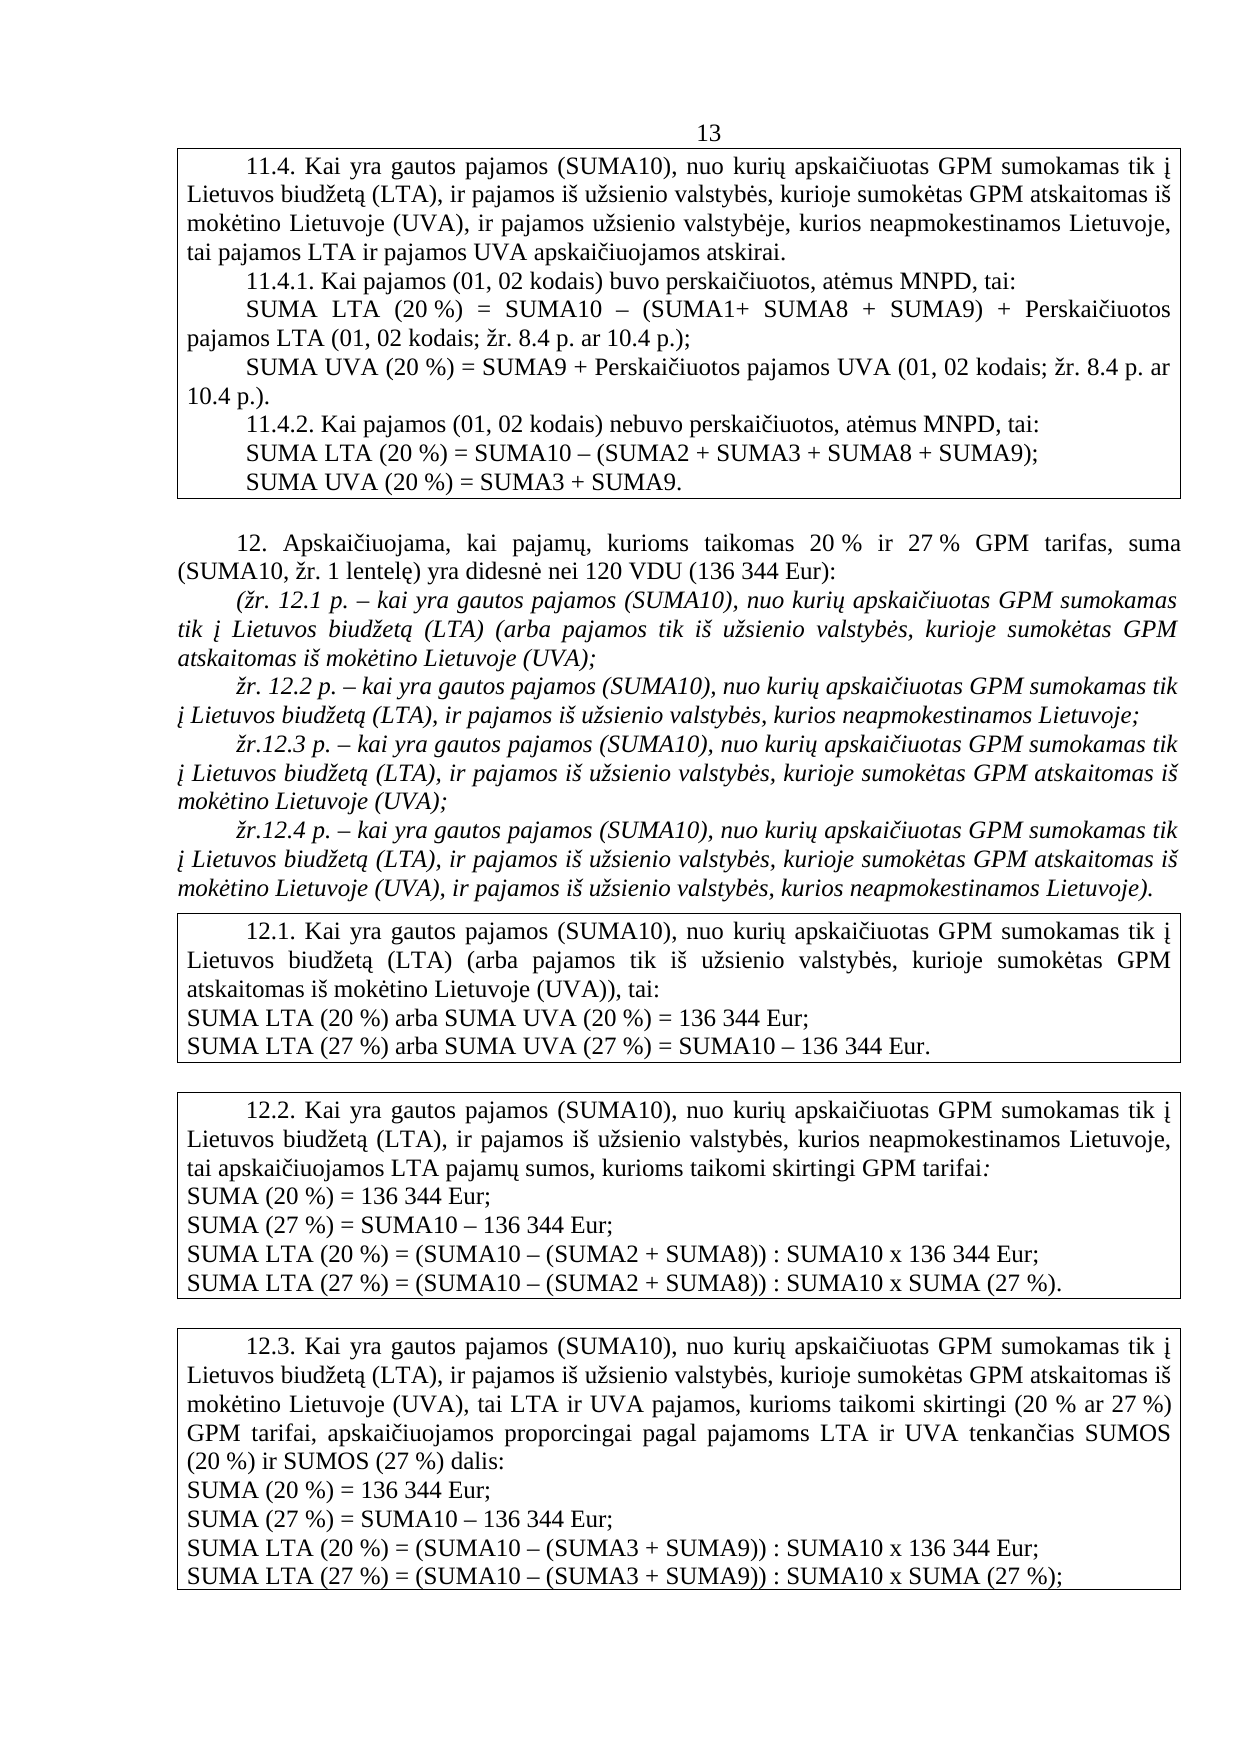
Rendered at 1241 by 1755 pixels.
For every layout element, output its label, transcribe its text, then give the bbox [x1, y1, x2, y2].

text SUMA (20 %) = 136 344 Eur; [178, 1472, 1180, 1501]
text SUMA UVA (20 %) = SUMA3 + SUMA9. [178, 464, 1180, 498]
text 11.4. Kai yra gautos pajamos (SUMA10), nuo kurių apskaičiuotas GPM sumokamas tik į Lietuvos biudžetą (LTA), ir pajamos iš užsienio valstybės, kurioje sumokėtas GPM atskaitomas iš mokėtino Lietuvoje (UVA), ir pajamos užsienio valstybėje, kurios neapmokestinamos Lietuvoje, tai pajamos LTA ir pajamos UVA apskaičiuojamos atskirai. [178, 149, 1180, 263]
text 12.1. Kai yra gautos pajamos (SUMA10), nuo kurių apskaičiuotas GPM sumokamas tik į Lietuvos biudžetą (LTA) (arba pajamos tik iš užsienio valstybės, kurioje sumokėtas GPM atskaitomas iš mokėtino Lietuvoje (UVA)), tai: [178, 914, 1180, 999]
text 12.2. Kai yra gautos pajamos (SUMA10), nuo kurių apskaičiuotas GPM sumokamas tik į Lietuvos biudžetą (LTA), ir pajamos iš užsienio valstybės, kurios neapmokestinamos Lietuvoje, tai apskaičiuojamos LTA pajamų sumos, kurioms taikomi skirtingi GPM tarifai: [178, 1093, 1180, 1178]
text 12. Apskaičiuojama, kai pajamų, kurioms taikomas 20 % ir 27 % GPM tarifas, suma (SUMA10, žr. 1 lentelę) yra didesnė nei 120 VDU (136 344 Eur): [177, 528, 1181, 585]
text SUMA (27 %) = SUMA10 – 136 344 Eur; [178, 1207, 1180, 1236]
text 11.4.2. Kai pajamos (01, 02 kodais) nebuvo perskaičiuotos, atėmus MNPD, tai: [178, 406, 1180, 435]
text SUMA LTA (20 %) arba SUMA UVA (20 %) = 136 344 Eur; [178, 999, 1180, 1028]
text SUMA LTA (27 %) arba SUMA UVA (27 %) = SUMA10 – 136 344 Eur. [178, 1028, 1180, 1062]
text žr. 12.2 p. – kai yra gautos pajamos (SUMA10), nuo kurių apskaičiuotas GPM sumokamas tik į Lietuvos biudžetą (LTA), ir pajamos iš užsienio valstybės, kurios neapmokestinamos Lietuvoje; [177, 671, 1181, 729]
text SUMA (27 %) = SUMA10 – 136 344 Eur; [178, 1501, 1180, 1529]
text SUMA LTA (27 %) = (SUMA10 – (SUMA3 + SUMA9)) : SUMA10 x SUMA (27 %); [178, 1558, 1180, 1589]
text SUMA LTA (20 %) = (SUMA10 – (SUMA3 + SUMA9)) : SUMA10 x 136 344 Eur; [178, 1529, 1180, 1558]
text SUMA LTA (20 %) = SUMA10 – (SUMA2 + SUMA3 + SUMA8 + SUMA9); [178, 435, 1180, 464]
text žr.12.4 p. – kai yra gautos pajamos (SUMA10), nuo kurių apskaičiuotas GPM sumokamas tik į Lietuvos biudžetą (LTA), ir pajamos iš užsienio valstybės, kurioje sumokėtas GPM atskaitomas iš mokėtino Lietuvoje (UVA), ir pajamos iš užsienio valstybės, kurios neapmokestinamos Lietuvoje). [177, 815, 1181, 901]
text žr.12.3 p. – kai yra gautos pajamos (SUMA10), nuo kurių apskaičiuotas GPM sumokamas tik į Lietuvos biudžetą (LTA), ir pajamos iš užsienio valstybės, kurioje sumokėtas GPM atskaitomas iš mokėtino Lietuvoje (UVA); [177, 729, 1181, 815]
text SUMA LTA (20 %) = (SUMA10 – (SUMA2 + SUMA8)) : SUMA10 x 136 344 Eur; [178, 1236, 1180, 1264]
text (žr. 12.1 p. – kai yra gautos pajamos (SUMA10), nuo kurių apskaičiuotas GPM sumokamas tik į Lietuvos biudžetą (LTA) (arba pajamos tik iš užsienio valstybės, kurioje sumokėtas GPM atskaitomas iš mokėtino Lietuvoje (UVA); [177, 585, 1181, 671]
text SUMA UVA (20 %) = SUMA9 + Perskaičiuotos pajamos UVA (01, 02 kodais; žr. 8.4 p. ar 10.4 p.). [178, 349, 1180, 406]
text SUMA (20 %) = 136 344 Eur; [178, 1178, 1180, 1207]
text 12.3. Kai yra gautos pajamos (SUMA10), nuo kurių apskaičiuotas GPM sumokamas tik į Lietuvos biudžetą (LTA), ir pajamos iš užsienio valstybės, kurioje sumokėtas GPM atskaitomas iš mokėtino Lietuvoje (UVA), tai LTA ir UVA pajamos, kurioms taikomi skirtingi (20 % ar 27 %) GPM tarifai, apskaičiuojamos proporcingai pagal pajamoms LTA ir UVA tenkančias SUMOS (20 %) ir SUMOS (27 %) dalis: [178, 1329, 1180, 1472]
text SUMA LTA (20 %) = SUMA10 – (SUMA1+ SUMA8 + SUMA9) + Perskaičiuotos pajamos LTA (01, 02 kodais; žr. 8.4 p. ar 10.4 p.); [178, 291, 1180, 349]
text 11.4.1. Kai pajamos (01, 02 kodais) buvo perskaičiuotos, atėmus MNPD, tai: [178, 263, 1180, 291]
text SUMA LTA (27 %) = (SUMA10 – (SUMA2 + SUMA8)) : SUMA10 x SUMA (27 %). [178, 1264, 1180, 1298]
